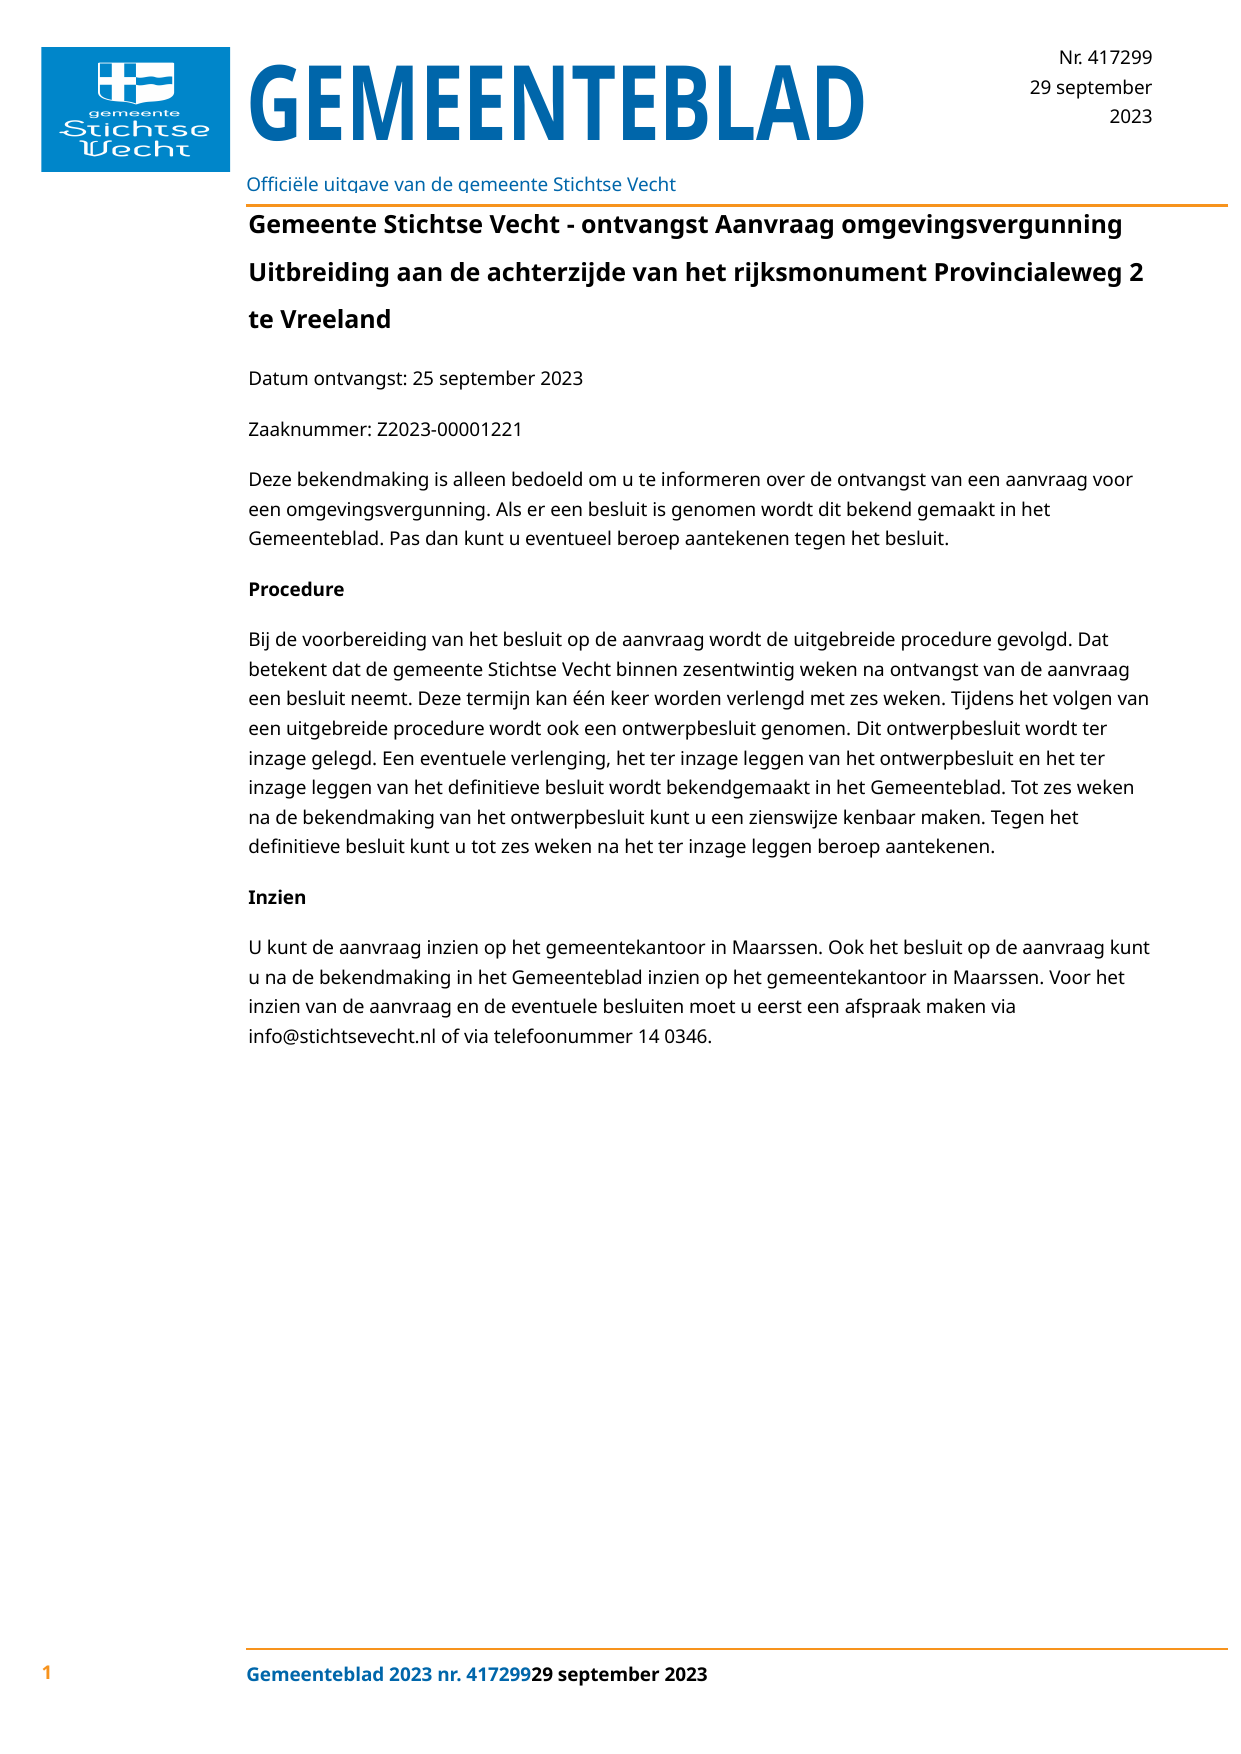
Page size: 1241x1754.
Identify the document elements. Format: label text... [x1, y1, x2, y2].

text Datum ontvangst: 25 september 2023 [248, 366, 1152, 391]
text Procedure [248, 576, 1152, 602]
picture [99, 63, 135, 101]
text Inzien [248, 884, 1152, 909]
text Zaaknummer: Z2023-00001221 [248, 416, 1152, 442]
text Gemeente Stichtse Vecht - ontvangst Aanvraag omgevingsvergunning Uitbreiding aan de achterzijde van het rijksmonument Provincialeweg 2 te Vreeland [248, 207, 1152, 336]
picture [137, 63, 174, 103]
text Bij de voorbereiding van het besluit op de aanvraag wordt de uitgebreide procedure gevolgd. Dat betekent dat de gemeente Stichtse Vecht binnen zesentwintig weken na ontvangst van de aanvraag een besluit neemt. Deze termijn kan één keer worden verlengd met zes weken. Tijdens het volgen van een uitgebreide procedure wordt ook een ontwerpbesluit genomen. Dit ontwerpbesluit wordt ter inzage gelegd. Een eventuele verlenging, het ter inzage leggen van het ontwerpbesluit en het ter inzage leggen van het definitieve besluit wordt bekendgemaakt in het Gemeenteblad. Tot zes weken na de bekendmaking van het ontwerpbesluit kunt u een zienswijze kenbaar maken. Tegen het definitieve besluit kunt u tot zes weken na het ter inzage leggen beroep aantekenen. [248, 626, 1152, 859]
text U kunt de aanvraag inzien op het gemeentekantoor in Maarssen. Ook het besluit op de aanvraag kunt u na de bekendmaking in het Gemeenteblad inzien op het gemeentekantoor in Maarssen. Voor het inzien van de aanvraag en de eventuele besluiten moet u eerst een afspraak maken via info@stichtsevecht.nl of via telefoonummer 14 0346. [248, 934, 1152, 1049]
text Deze bekendmaking is alleen bedoeld om u te informeren over de ontvangst van een aanvraag voor een omgevingsvergunning. Als er een besluit is genomen wordt dit bekend gemaakt in het Gemeenteblad. Pas dan kunt u eventueel beroep aantekenen tegen het besluit. [248, 466, 1152, 551]
